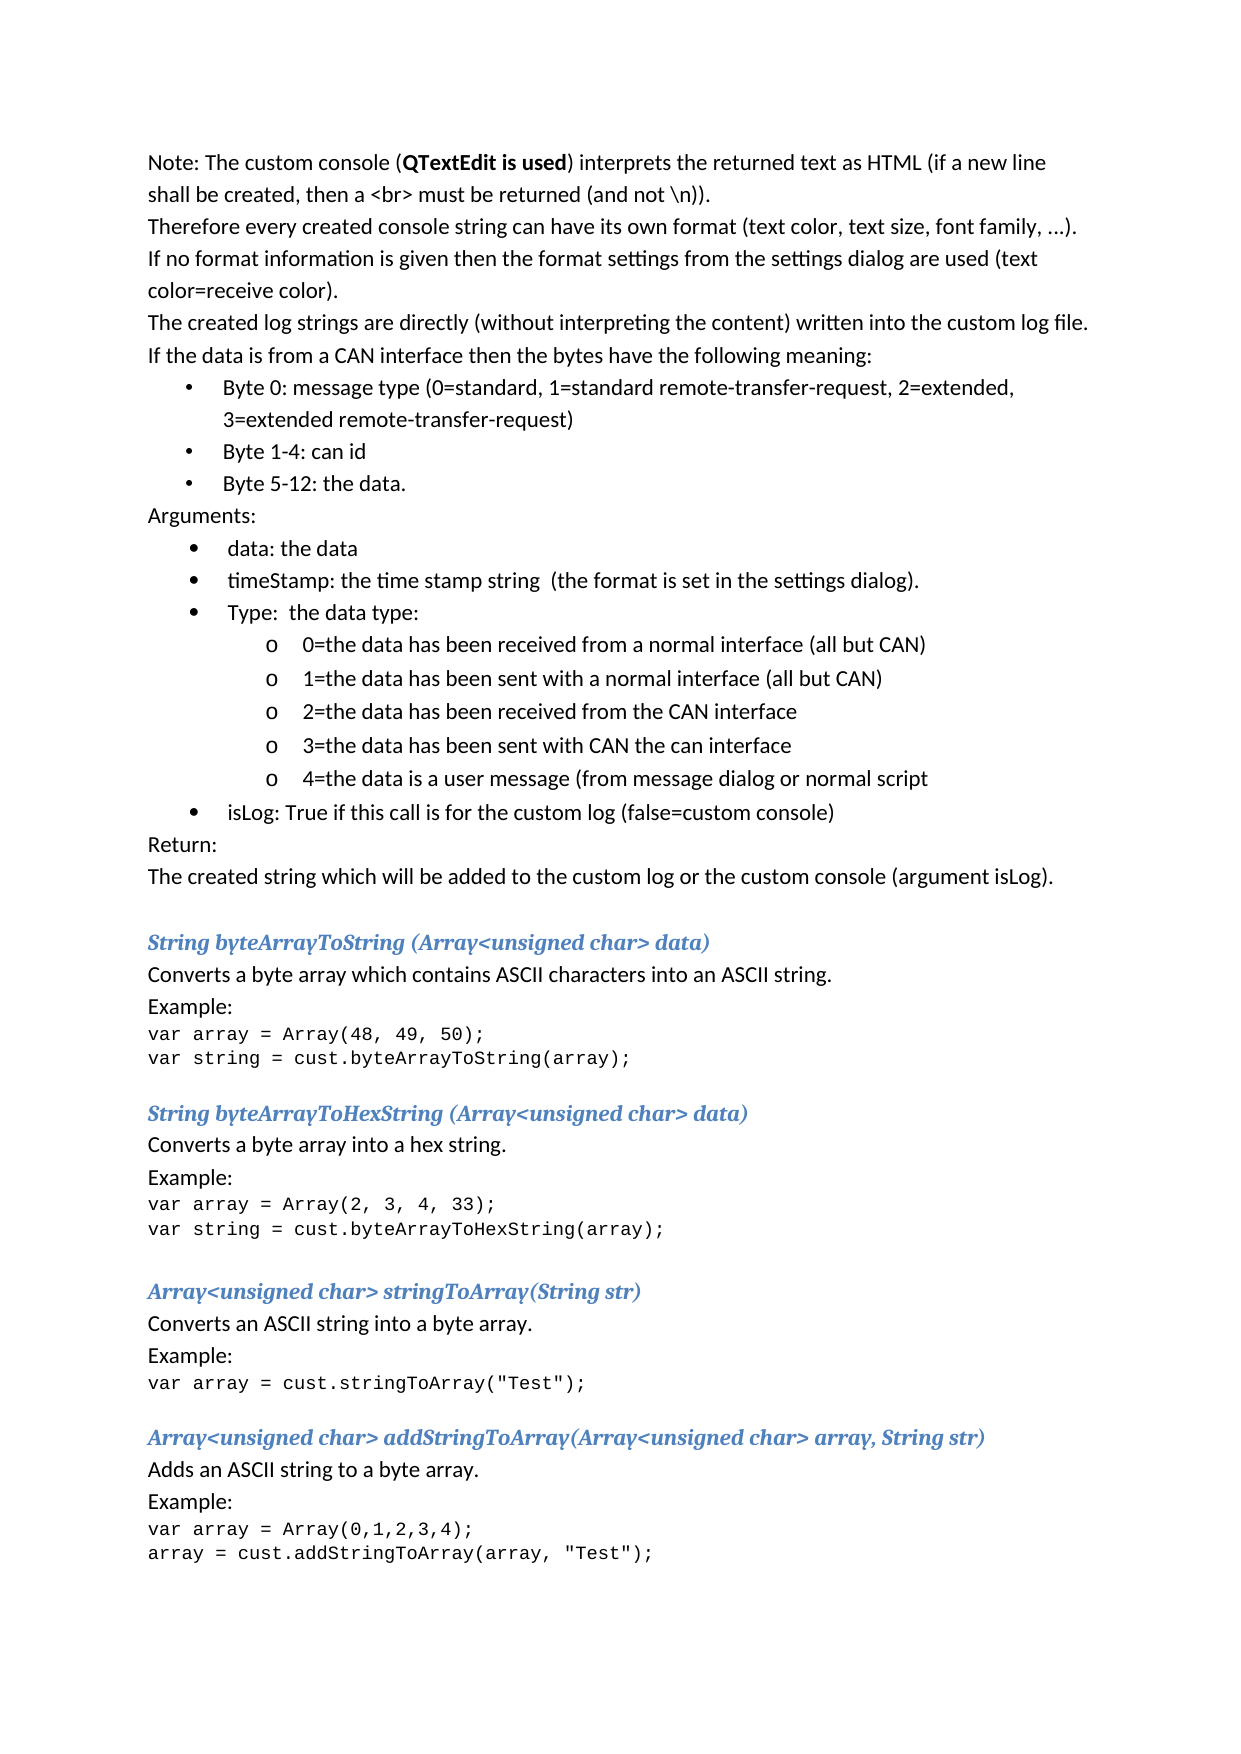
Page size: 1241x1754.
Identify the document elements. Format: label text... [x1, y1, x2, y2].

text Converts an ASCII string into a byte array. [148, 1309, 1093, 1337]
text The created log strings are directly (without interpreting the content) written into the custom log file. [148, 308, 1093, 337]
list 2=the data has been received from the CAN interface [265, 697, 1093, 727]
text Example: [148, 1487, 1093, 1516]
text var array = Array(0,1,2,3,4); [148, 1520, 1093, 1541]
text var array = Array(48, 49, 50); [148, 1024, 1093, 1046]
list 0=the data has been received from a normal interface (all but CAN) [265, 630, 1093, 659]
text array = cust.addStringToArray(array, "Test"); [148, 1544, 1093, 1565]
list 4=the data is a user message (from message dialog or normal script [265, 764, 1093, 794]
list Byte 5-12: the data. [185, 469, 1093, 497]
subtitle Array<unsigned char> stringToArray(String str) [148, 1279, 1093, 1305]
list Type: the data type: [190, 598, 1093, 626]
list Byte 0: message type (0=standard, 1=standard remote-transfer-request, 2=extended, 3=extended remote-transfer-request) [185, 373, 1093, 433]
text Arguments: [148, 502, 1093, 530]
text var array = Array(2, 3, 4, 33); [148, 1195, 1093, 1216]
text Example: [148, 992, 1093, 1020]
text Converts a byte array which contains ASCII characters into an ASCII string. [148, 960, 1093, 988]
text If the data is from a CAN interface then the bytes have the following meaning: [148, 341, 1093, 369]
text Therefore every created console string can have its own format (text color, text size, font family, ...). [148, 212, 1093, 240]
text var array = cust.stringToArray("Test"); [148, 1373, 1093, 1395]
text Example: [148, 1341, 1093, 1369]
list 1=the data has been sent with a normal interface (all but CAN) [265, 664, 1093, 693]
subtitle String byteArrayToString (Array<unsigned char> data) [148, 930, 1093, 956]
list 3=the data has been sent with CAN the can interface [265, 731, 1093, 760]
list data: the data [190, 534, 1093, 562]
subtitle String byteArrayToHexString (Array<unsigned char> data) [148, 1100, 1093, 1127]
list isLog: True if this call is for the custom log (false=custom console) [190, 798, 1093, 826]
text var string = cust.byteArrayToString(array); [148, 1049, 1093, 1070]
list Return: [148, 830, 1093, 858]
text Adds an ASCII string to a byte array. [148, 1455, 1093, 1483]
subtitle Array<unsigned char> addStringToArray(Array<unsigned char> array, String str) [148, 1425, 1093, 1451]
text Note: The custom console (QTextEdit is used) interprets the returned text as HTML (if a new line shall be created, then a <br> must be returned (and not \n)). [148, 148, 1093, 208]
text var string = cust.byteArrayToHexString(array); [148, 1219, 1093, 1241]
text Example: [148, 1163, 1093, 1191]
text The created string which will be added to the custom log or the custom console (argument isLog). [148, 862, 1093, 891]
text If no format information is given then the format settings from the settings dialog are used (text color=receive color). [148, 244, 1093, 304]
list Byte 1-4: can id [185, 437, 1093, 465]
text Converts a byte array into a hex string. [148, 1131, 1093, 1159]
list timeStamp: the time stamp string (the format is set in the settings dialog). [190, 566, 1093, 594]
